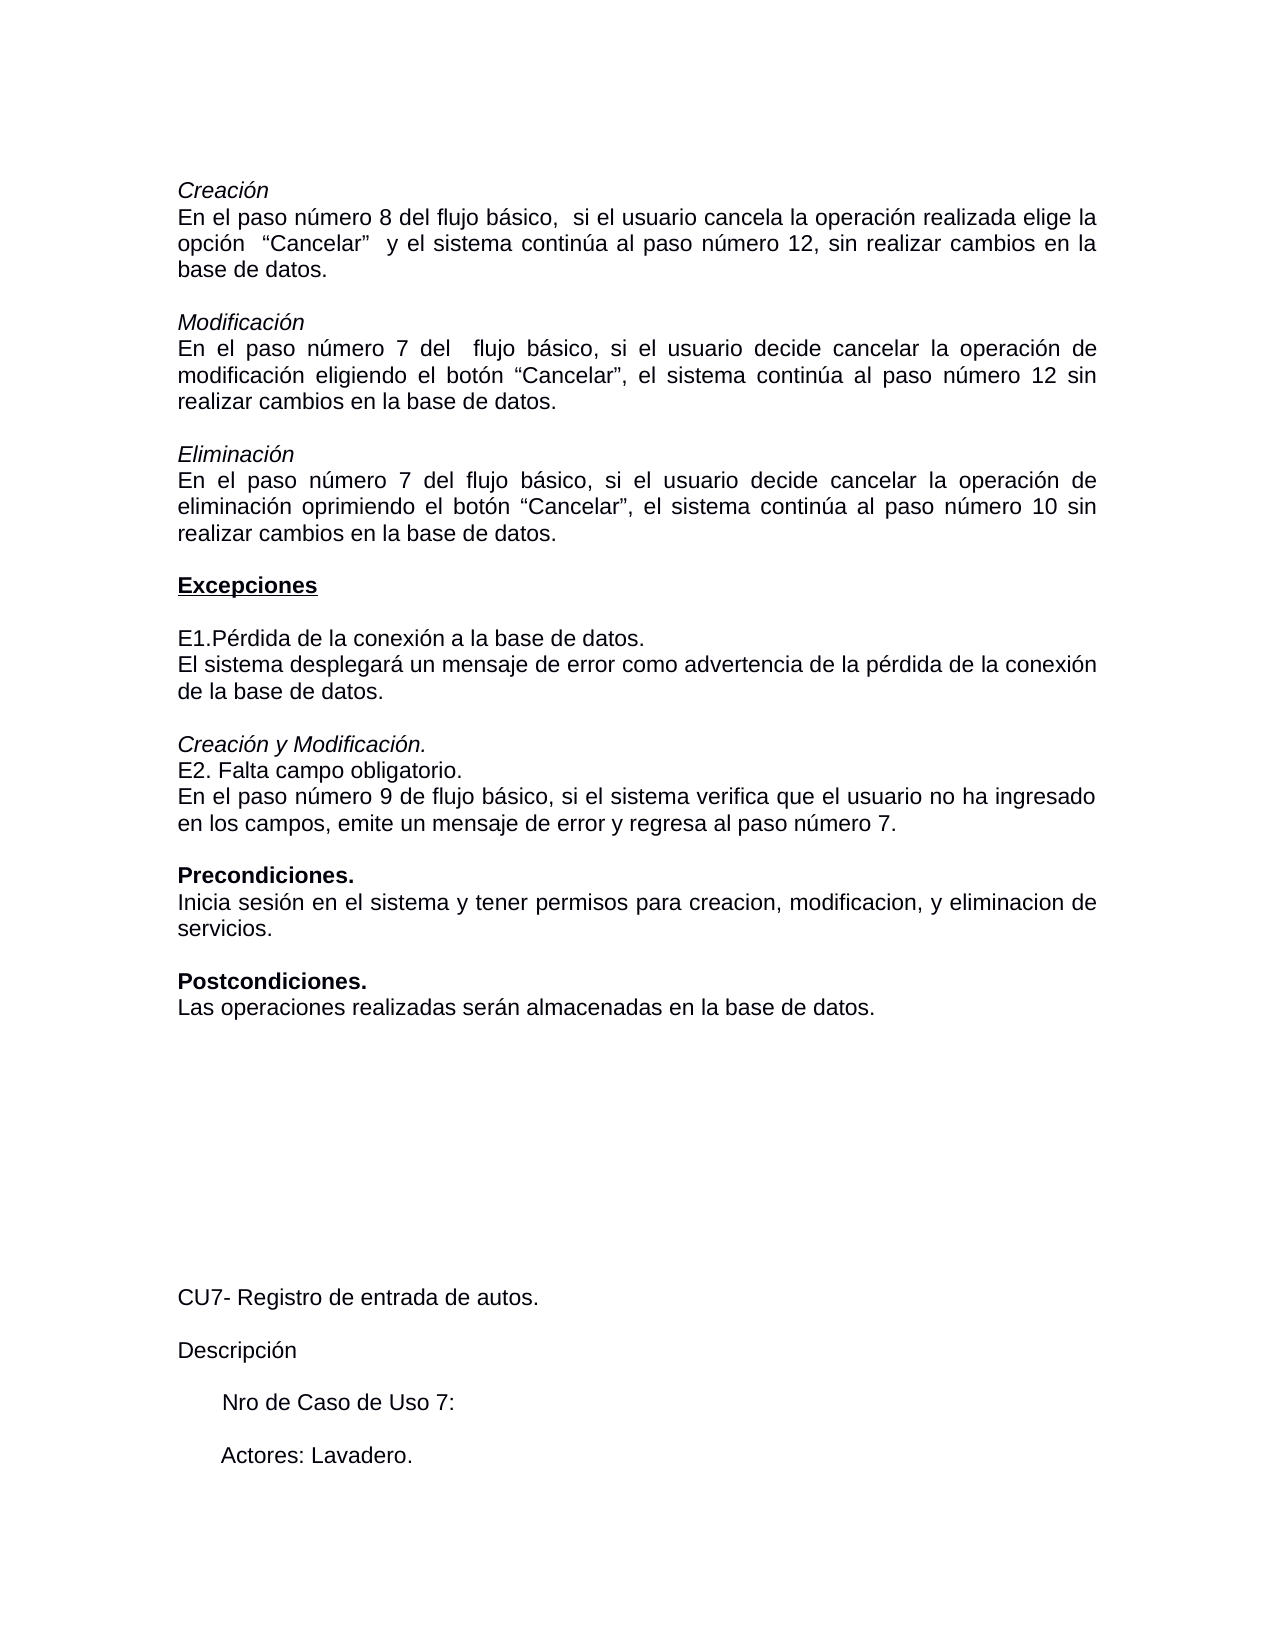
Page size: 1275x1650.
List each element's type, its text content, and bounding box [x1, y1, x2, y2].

text En el paso número 9 de flujo básico, si el sistema verifica que el usuario no ha ingresado en los campos, emite un mensaje de error y regresa al paso número 7. [177, 783, 1098, 836]
text Inicia sesión en el sistema y tener permisos para creacion, modificacion, y eliminacion de servicios. [177, 889, 1098, 941]
text CU7- Registro de entrada de autos. [177, 1284, 1098, 1310]
text En el paso número 8 del flujo básico, si el usuario cancela la operación realizada elige la opción “Cancelar” y el sistema continúa al paso número 12, sin realizar cambios en la base de datos. [177, 203, 1098, 282]
text Excepciones [177, 572, 1098, 599]
text Descripción [177, 1337, 1098, 1363]
text Actores: Lavadero. [177, 1442, 1098, 1468]
text Postcondiciones. [177, 968, 1098, 994]
text En el paso número 7 del flujo básico, si el usuario decide cancelar la operación de eliminación oprimiendo el botón “Cancelar”, el sistema continúa al paso número 10 sin realizar cambios en la base de datos. [177, 467, 1098, 546]
text Creación y Modificación. [177, 731, 1098, 757]
text Eliminación [177, 441, 1098, 467]
text En el paso número 7 del flujo básico, si el usuario decide cancelar la operación de modificación eligiendo el botón “Cancelar”, el sistema continúa al paso número 12 sin realizar cambios en la base de datos. [177, 335, 1098, 414]
text E2. Falta campo obligatorio. [177, 757, 1098, 783]
text Modificación [177, 309, 1098, 335]
text Nro de Caso de Uso 7: [177, 1389, 1098, 1416]
text E1.Pérdida de la conexión a la base de datos. [177, 625, 1098, 651]
text Precondiciones. [177, 862, 1098, 889]
text Las operaciones realizadas serán almacenadas en la base de datos. [177, 994, 1098, 1020]
text Creación [177, 177, 1098, 203]
text El sistema desplegará un mensaje de error como advertencia de la pérdida de la conexión de la base de datos. [177, 651, 1098, 704]
